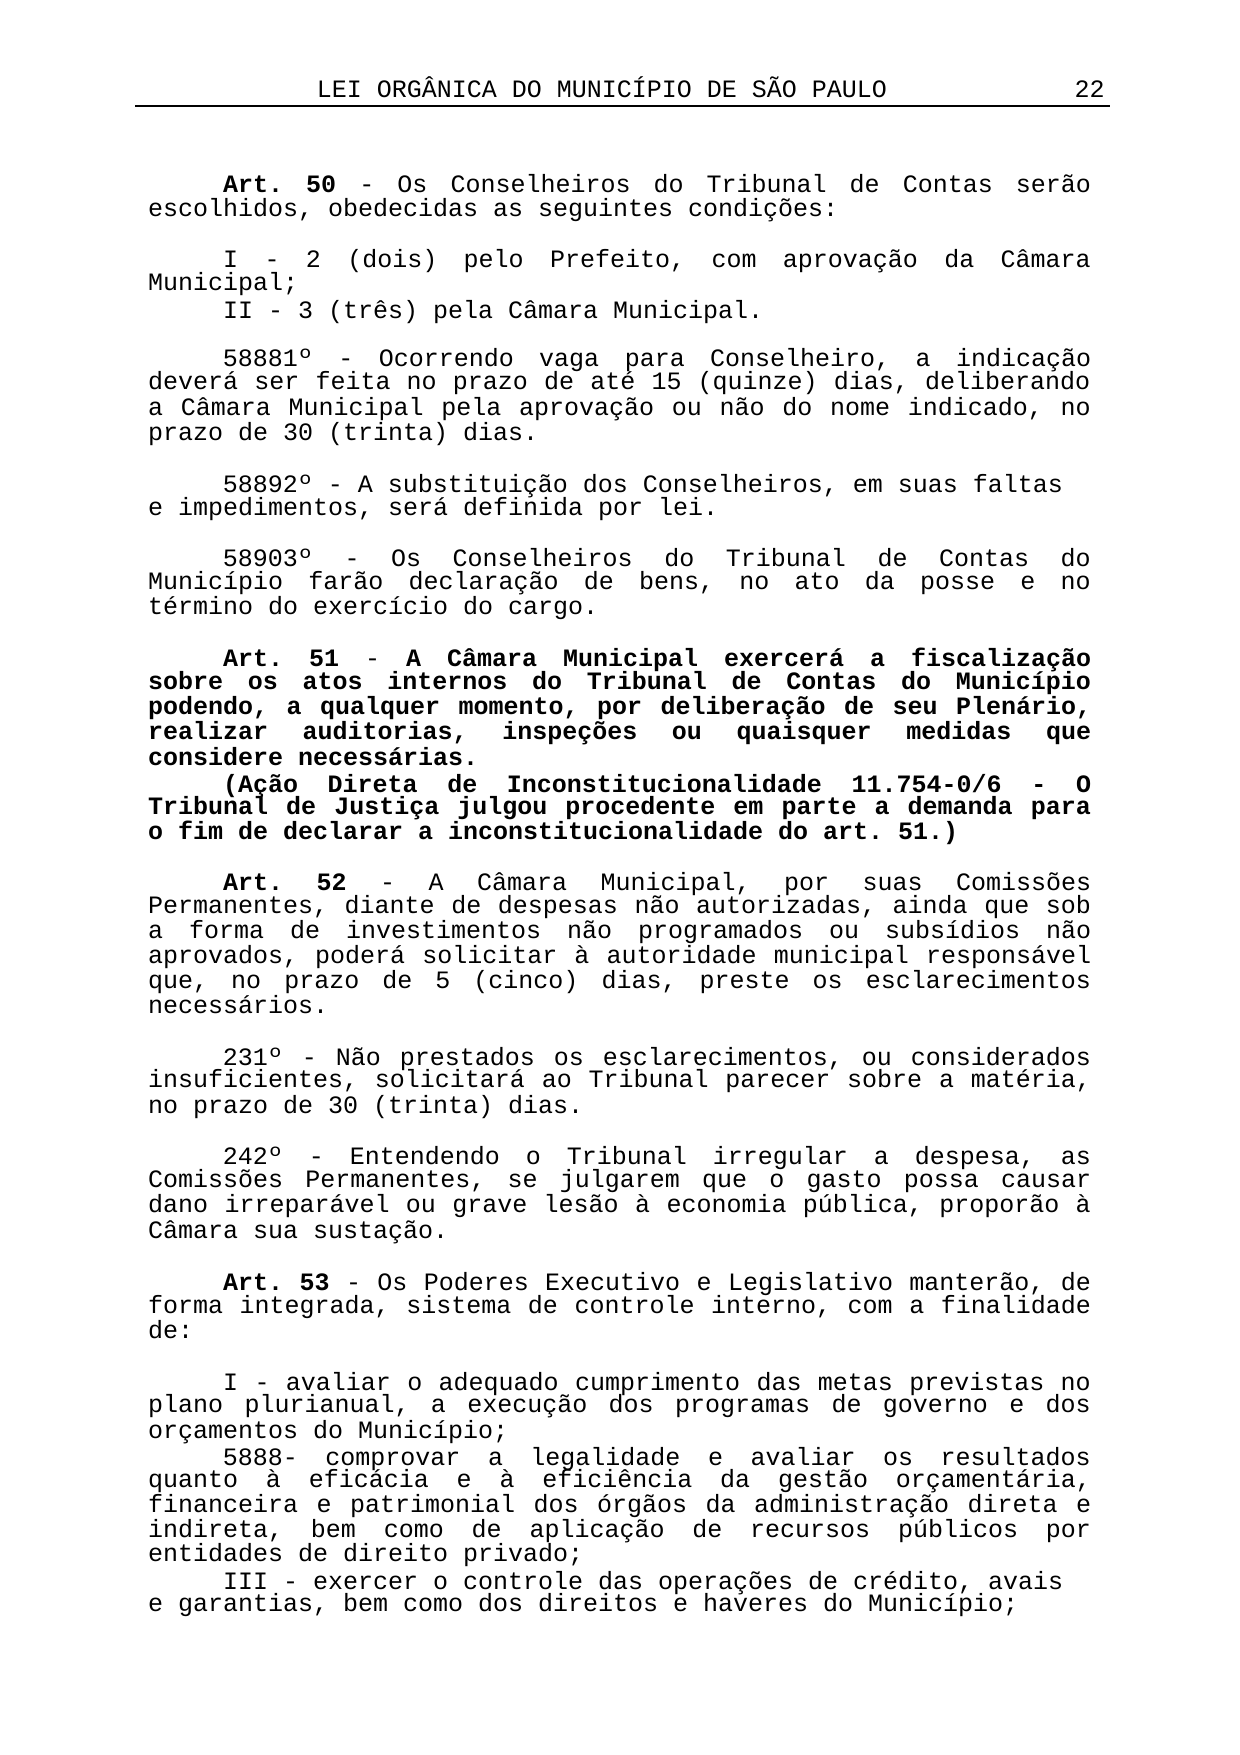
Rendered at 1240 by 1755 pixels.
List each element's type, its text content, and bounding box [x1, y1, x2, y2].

text I - 2 (dois) pelo Prefeito, com aprovação da Câmara Municipal; [148, 247, 1091, 298]
text (Ação Direta de Inconstitucionalidade 11.754-0/6 - O Tribunal de Justiça julgou procedente em parte a demanda para o fim de declarar a inconstitucionalidade do art. 51.) [148, 773, 1091, 847]
table_header LEI ORGÂNICA DO MUNICÍPIO DE SÃO PAULO [135, 65, 975, 104]
text I - avaliar o adequado cumprimento das metas previstas no plano plurianual, a execução dos programas de governo e dos orçamentos do Município; [148, 1370, 1091, 1446]
list - comprovar a legalidade e avaliar os resultados quanto à eficácia e à eficiência da gestão orçamentária, financeira e patrimonial dos órgãos da administração direta e indireta, bem como de aplicação de recursos públicos por entidades de direito privado; [148, 1446, 1091, 1569]
list 1º - Ocorrendo vaga para Conselheiro, a indicação deverá ser feita no prazo de até 15 (quinze) dias, deliberando a Câmara Municipal pela aprovação ou não do nome indicado, no prazo de 30 (trinta) dias. [148, 347, 1091, 448]
text III - exercer o controle das operações de crédito, avais e garantias, bem como dos direitos e haveres do Município; [148, 1569, 1091, 1619]
text Art. 53 - Os Poderes Executivo e Legislativo manterão, de forma integrada, sistema de controle interno, com a finalidade de: [148, 1270, 1091, 1346]
text Art. 52 - A Câmara Municipal, por suas Comissões Permanentes, diante de despesas não autorizadas, ainda que sob a forma de investimentos não programados ou subsídios não aprovados, poderá solicitar à autoridade municipal responsável que, no prazo de 5 (cinco) dias, preste os esclarecimentos necessários. [148, 871, 1091, 1021]
list 3º - Os Conselheiros do Tribunal de Contas do Município farão declaração de bens, no ato da posse e no término do exercício do cargo. [148, 546, 1091, 622]
table_header 22 [975, 65, 1110, 104]
text Art. 51 - A Câmara Municipal exercerá a fiscalização sobre os atos internos do Tribunal de Contas do Município podendo, a qualquer momento, por deliberação de seu Plenário, realizar auditorias, inspeções ou quaisquer medidas que considere necessárias. [148, 646, 1091, 773]
list 2º - A substituição dos Conselheiros, em suas faltas e impedimentos, será definida por lei. [148, 472, 1091, 523]
text II - 3 (três) pela Câmara Municipal. [223, 298, 1110, 323]
list 1º - Não prestados os esclarecimentos, ou considerados insuficientes, solicitará ao Tribunal parecer sobre a matéria, no prazo de 30 (trinta) dias. [148, 1045, 1091, 1121]
list 2º - Entendendo o Tribunal irregular a despesa, as Comissões Permanentes, se julgarem que o gasto possa causar dano irreparável ou grave lesão à economia pública, proporão à Câmara sua sustação. [148, 1144, 1091, 1246]
text Art. 50 - Os Conselheiros do Tribunal de Contas serão escolhidos, obedecidas as seguintes condições: [148, 173, 1091, 223]
